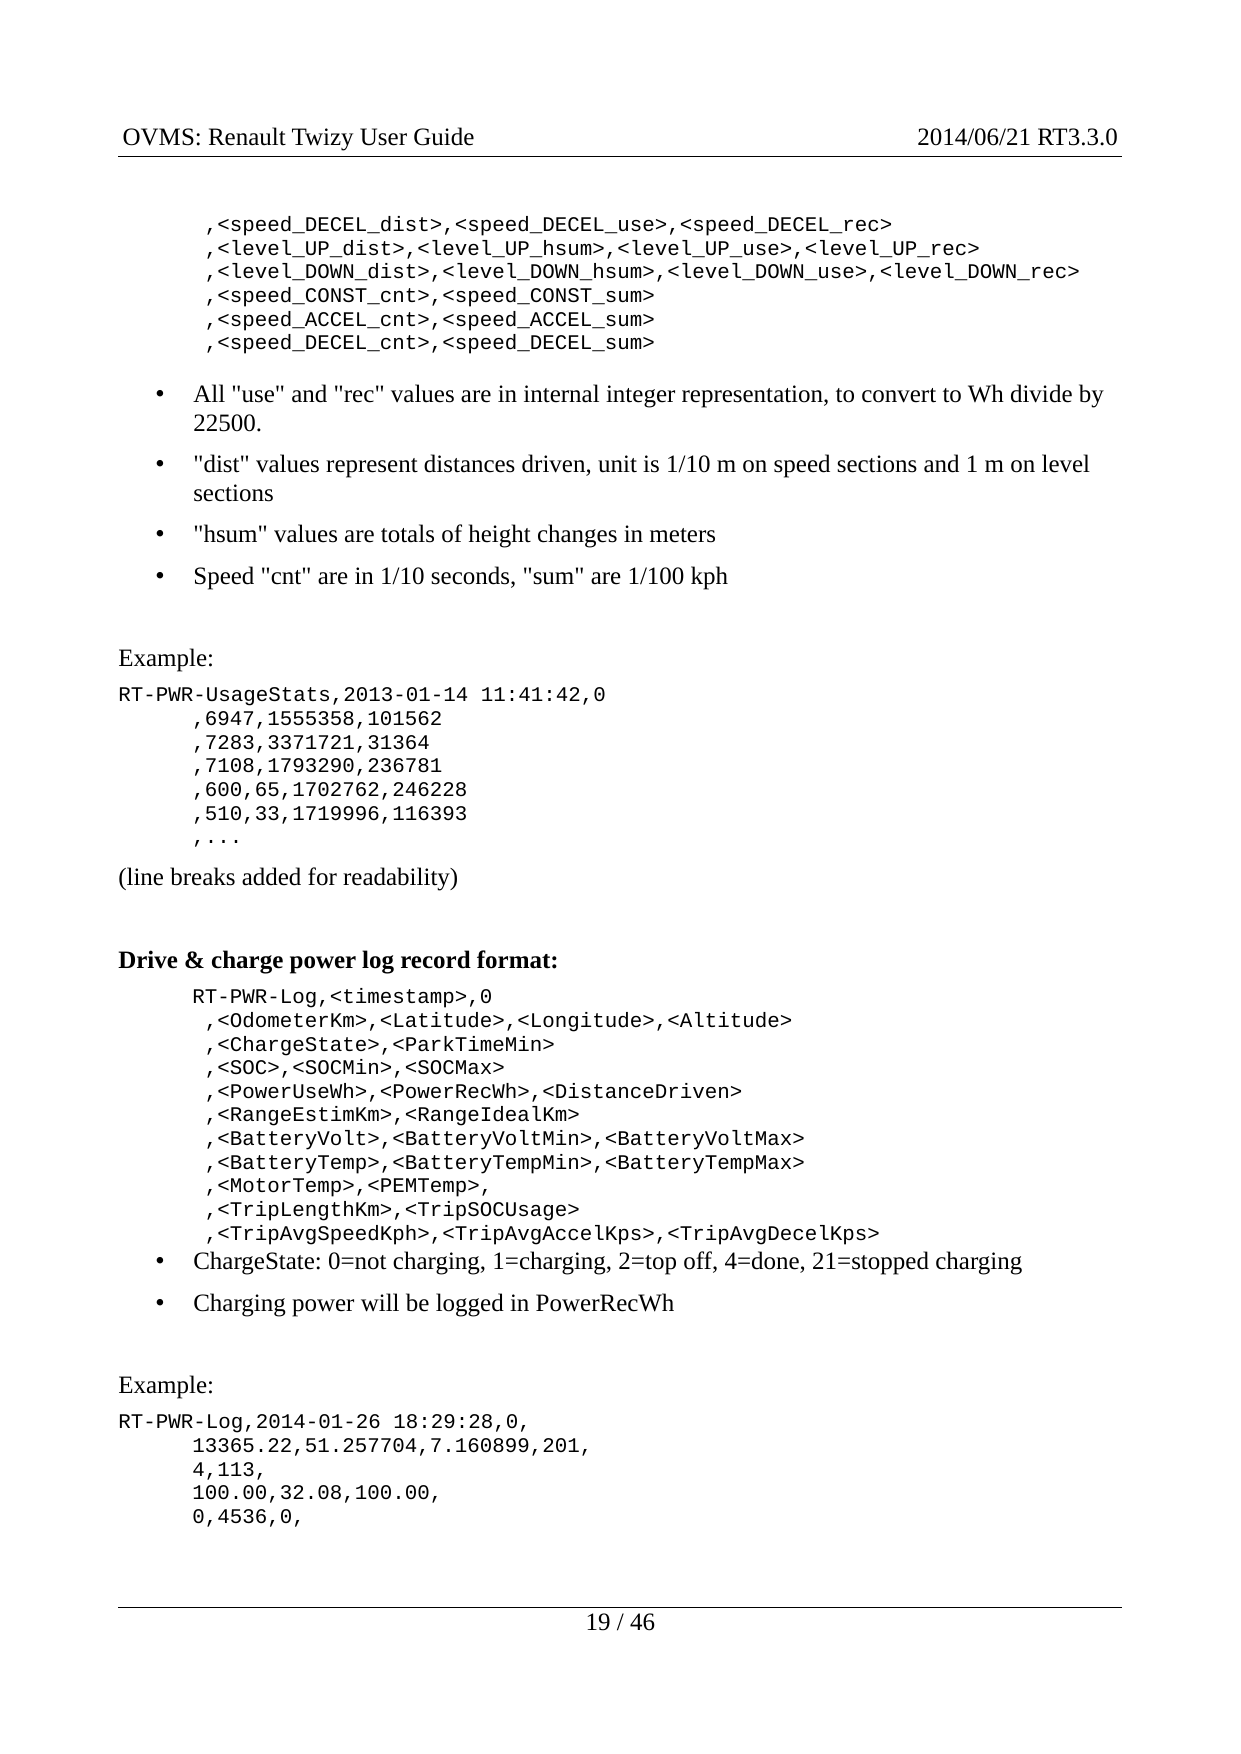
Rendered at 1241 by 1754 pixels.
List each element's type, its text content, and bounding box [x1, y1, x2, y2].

text RT-PWR-Log,<timestamp>,0 [192, 986, 1122, 1010]
text Example: [118, 643, 1122, 672]
text ,<speed_DECEL_dist>,<speed_DECEL_use>,<speed_DECEL_rec> [192, 214, 1122, 238]
list "dist" values represent distances driven, unit is 1/10 m on speed sections and 1 m on level sections [156, 449, 1122, 507]
list ChargeState: 0=not charging, 1=charging, 2=top off, 4=done, 21=stopped charging [156, 1246, 1122, 1275]
text ,<level_DOWN_dist>,<level_DOWN_hsum>,<level_DOWN_use>,<level_DOWN_rec> ,<speed_CONST_cnt>,<speed_CONST_sum> ,<speed_ACCEL_cnt>,<speed_ACCEL_sum> ,<speed_DECEL_cnt>,<speed_DECEL_sum> [192, 261, 1122, 379]
text (line breaks added for readability) [118, 862, 1122, 891]
text RT-PWR-Log,2014-01-26 18:29:28,0, 13365.22,51.257704,7.160899,201, 4,113, 100.00,32.08,100.00, 0,4536,0, [118, 1411, 1122, 1529]
text ,<PowerUseWh>,<PowerRecWh>,<DistanceDriven> [192, 1081, 1122, 1104]
text ,<OdometerKm>,<Latitude>,<Longitude>,<Altitude> [192, 1010, 1122, 1033]
text RT-PWR-UsageStats,2013-01-14 11:41:42,0 ,6947,1555358,101562 ,7283,3371721,31364 ,7108,1793290,236781 ,600,65,1702762,246228 ,510,33,1719996,116393 ,... [118, 684, 1122, 850]
text Example: [118, 1370, 1122, 1399]
text ,<BatteryVolt>,<BatteryVoltMin>,<BatteryVoltMax> [192, 1128, 1122, 1152]
text ,<ChargeState>,<ParkTimeMin> [192, 1033, 1122, 1057]
list Charging power will be logged in PowerRecWh [156, 1288, 1122, 1316]
text Drive & charge power log record format: [118, 945, 1122, 974]
text ,<BatteryTemp>,<BatteryTempMin>,<BatteryTempMax> [192, 1152, 1122, 1175]
list All "use" and "rec" values are in internal integer representation, to convert to Wh divide by 22500. [156, 379, 1122, 437]
text ,<level_UP_dist>,<level_UP_hsum>,<level_UP_use>,<level_UP_rec> [192, 238, 1122, 261]
text ,<RangeEstimKm>,<RangeIdealKm> [192, 1104, 1122, 1128]
text ,<MotorTemp>,<PEMTemp>, ,<TripLengthKm>,<TripSOCUsage> ,<TripAvgSpeedKph>,<TripAvgAccelKps>,<TripAvgDecelKps> [192, 1175, 1122, 1246]
list "hsum" values are totals of height changes in meters [156, 519, 1122, 548]
list Speed "cnt" are in 1/10 seconds, "sum" are 1/100 kph [156, 561, 1122, 589]
text ,<SOC>,<SOCMin>,<SOCMax> [192, 1057, 1122, 1081]
